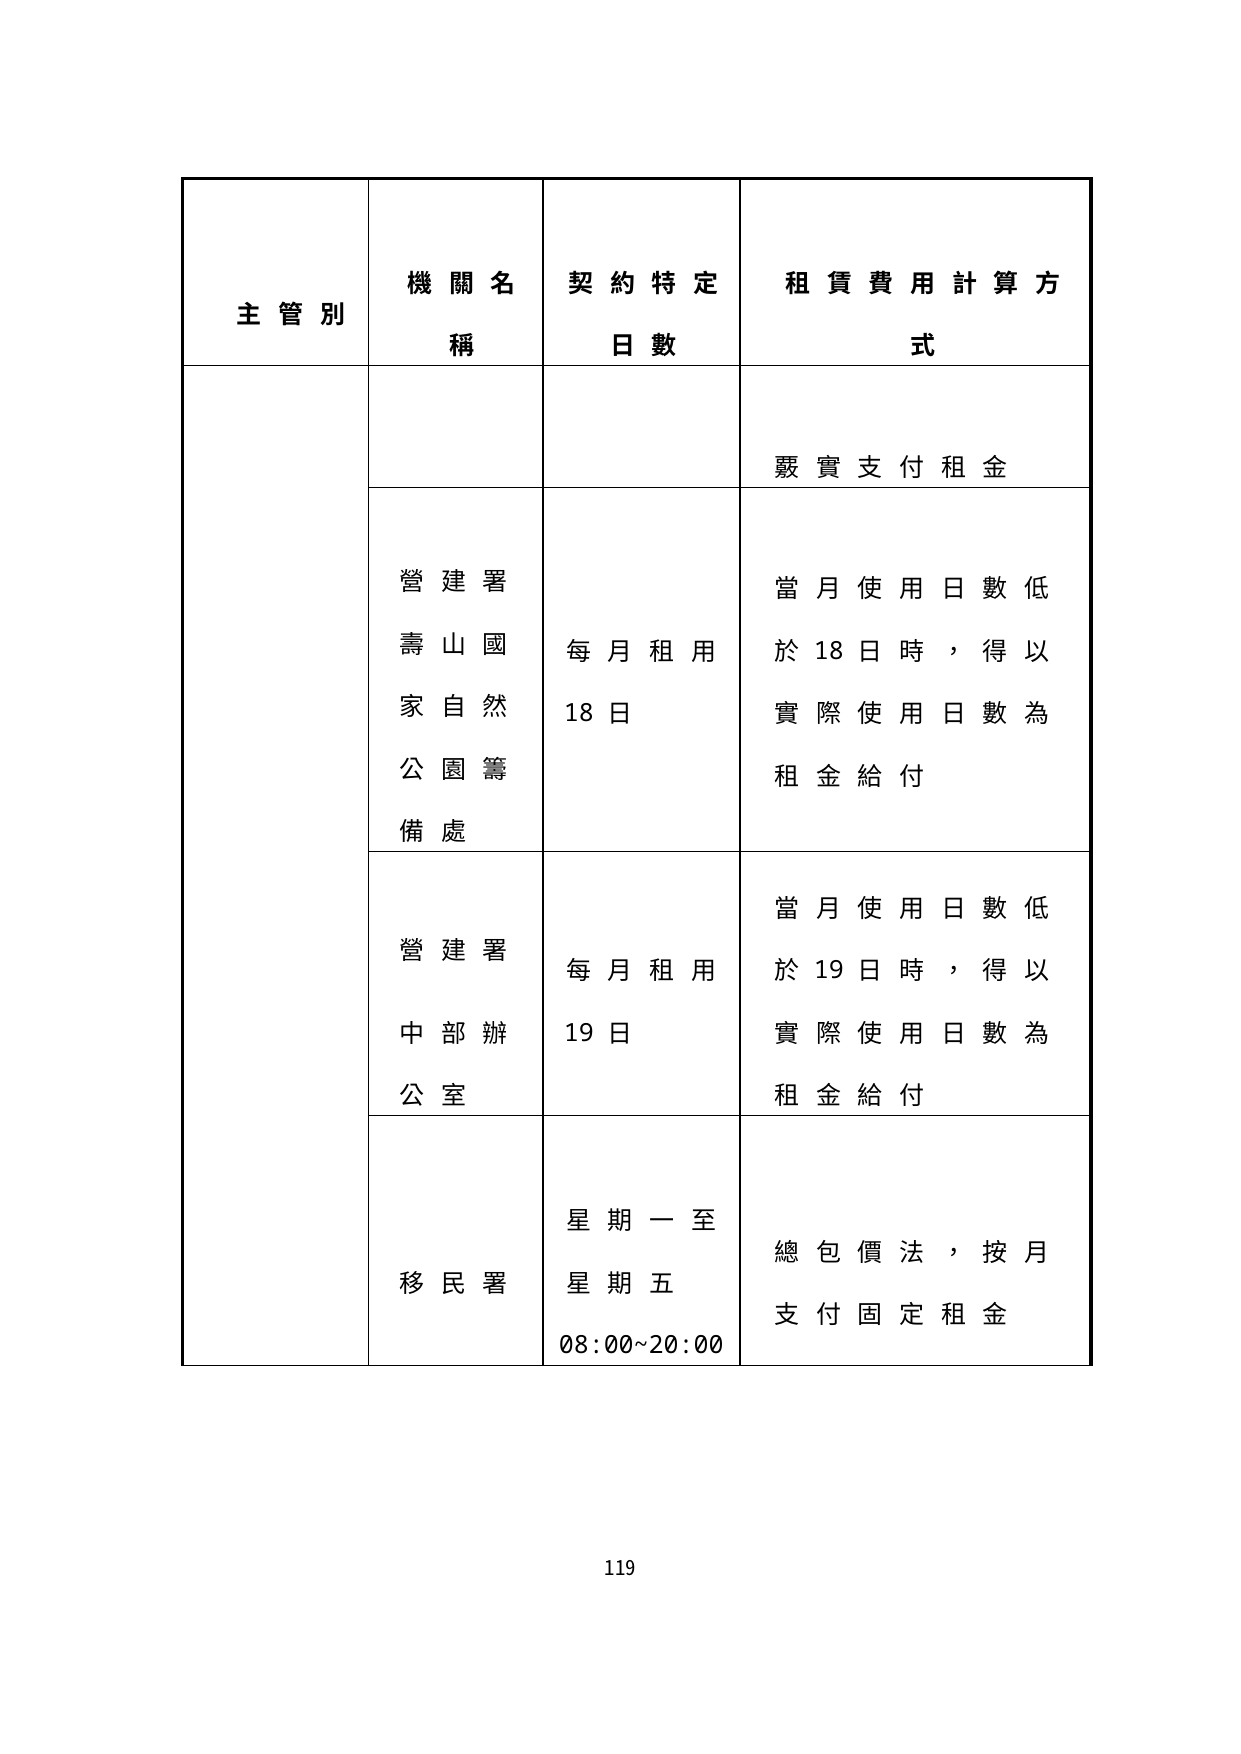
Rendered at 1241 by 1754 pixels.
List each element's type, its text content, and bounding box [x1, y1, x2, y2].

table_cell 總包價法，按月支付固定租金 [741, 1116, 1089, 1365]
table_cell 移民署 [369, 1116, 542, 1365]
table_cell 每月租用18日 [544, 488, 739, 851]
table_header 契約特定日數 [544, 180, 739, 365]
table_cell 當月使用日數低於19日時，得以實際使用日數為租金給付 [741, 852, 1089, 1115]
table_cell 營建署壽山國家自然公園籌備處 [369, 488, 542, 851]
table_cell 覈實支付租金 [741, 366, 1089, 487]
table_header 主管別 [184, 180, 368, 365]
table_header 機關名稱 [369, 180, 542, 365]
table_cell [184, 366, 368, 1365]
table_cell 星期一至星期五08:00~20:00 [544, 1116, 739, 1365]
table_cell [544, 366, 739, 487]
table_cell 當月使用日數低於18日時，得以實際使用日數為租金給付 [741, 488, 1089, 851]
table_cell 營建署 中部辦公室 [369, 852, 542, 1115]
table_cell 每月租用19日 [544, 852, 739, 1115]
table_cell [369, 366, 542, 487]
table_header 租賃費用計算方式 [741, 180, 1089, 365]
